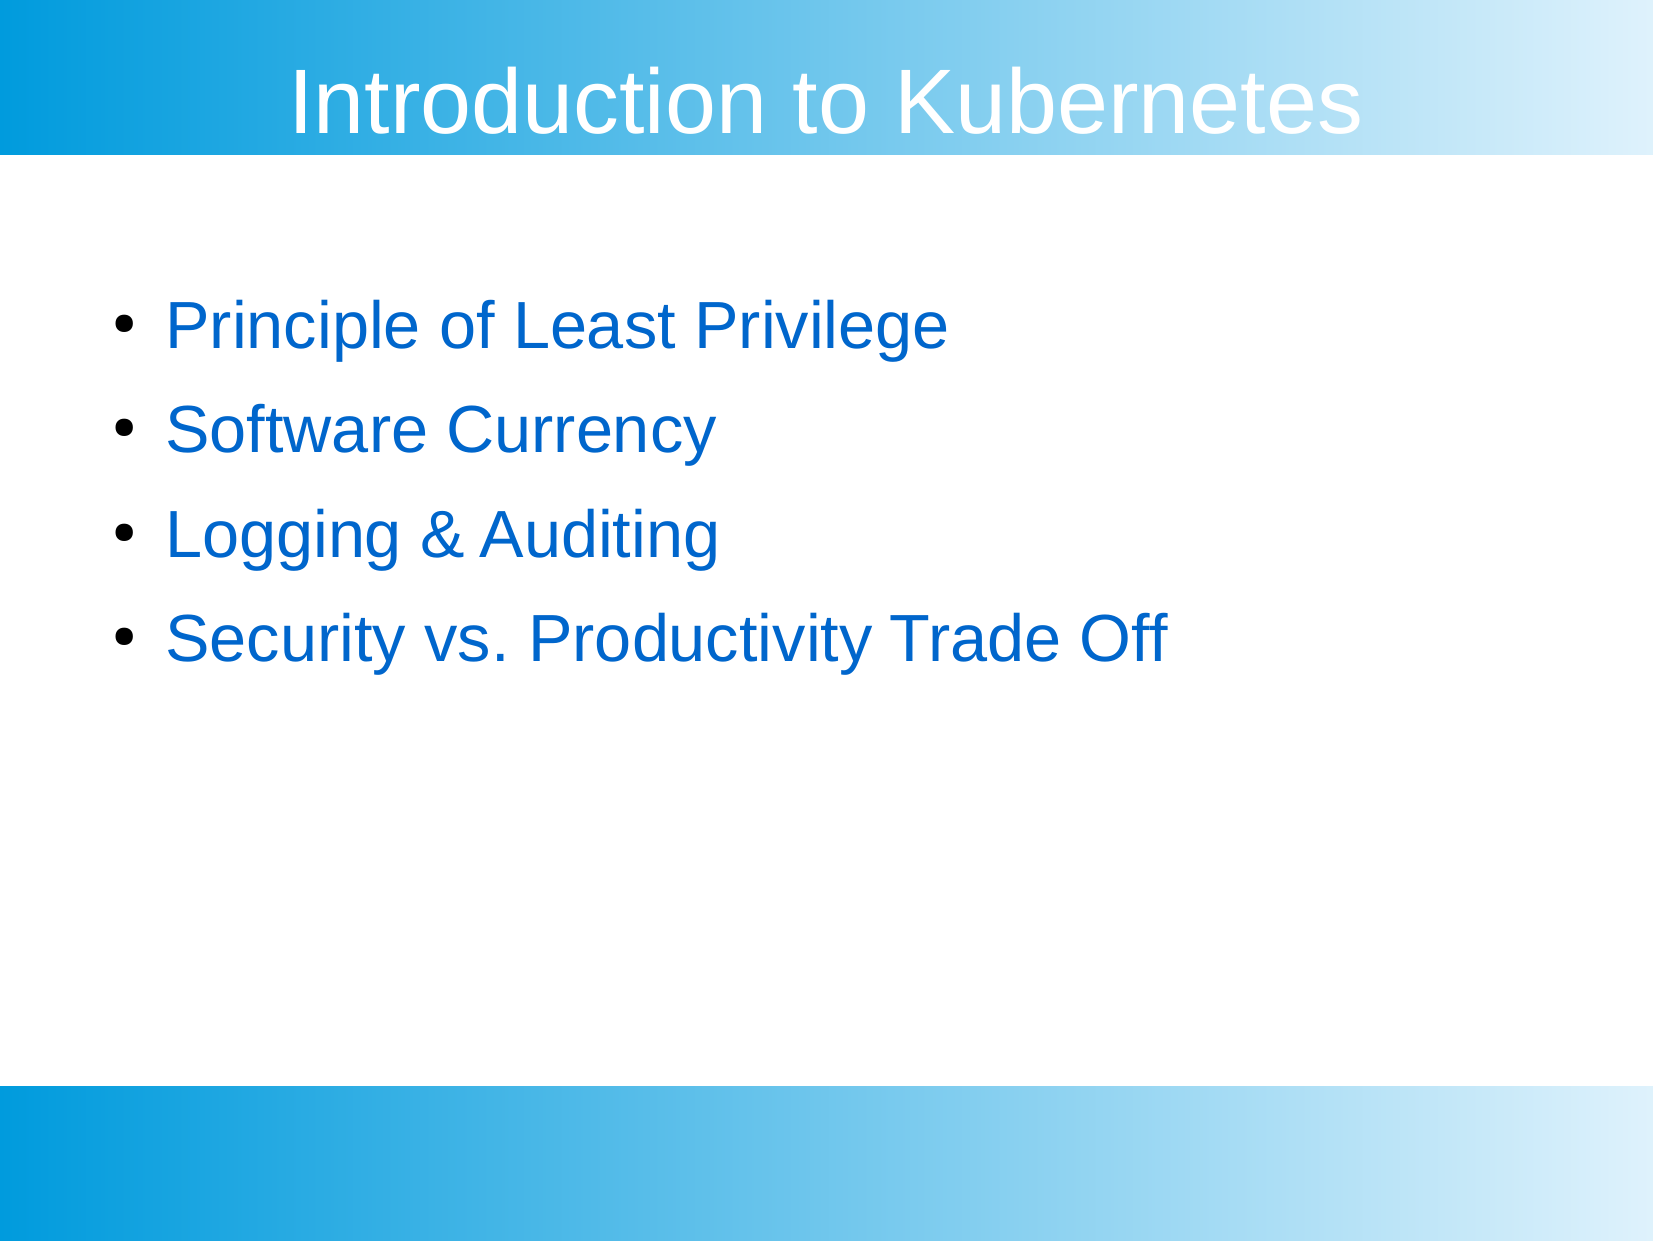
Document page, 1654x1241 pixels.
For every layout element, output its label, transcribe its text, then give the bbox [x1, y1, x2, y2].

title Introduction to Kubernetes [82, 49, 1571, 155]
list Principle of Least Privilege Software Currency Logging & Auditing Security vs. Productivity Trade Off [94, 183, 1583, 650]
